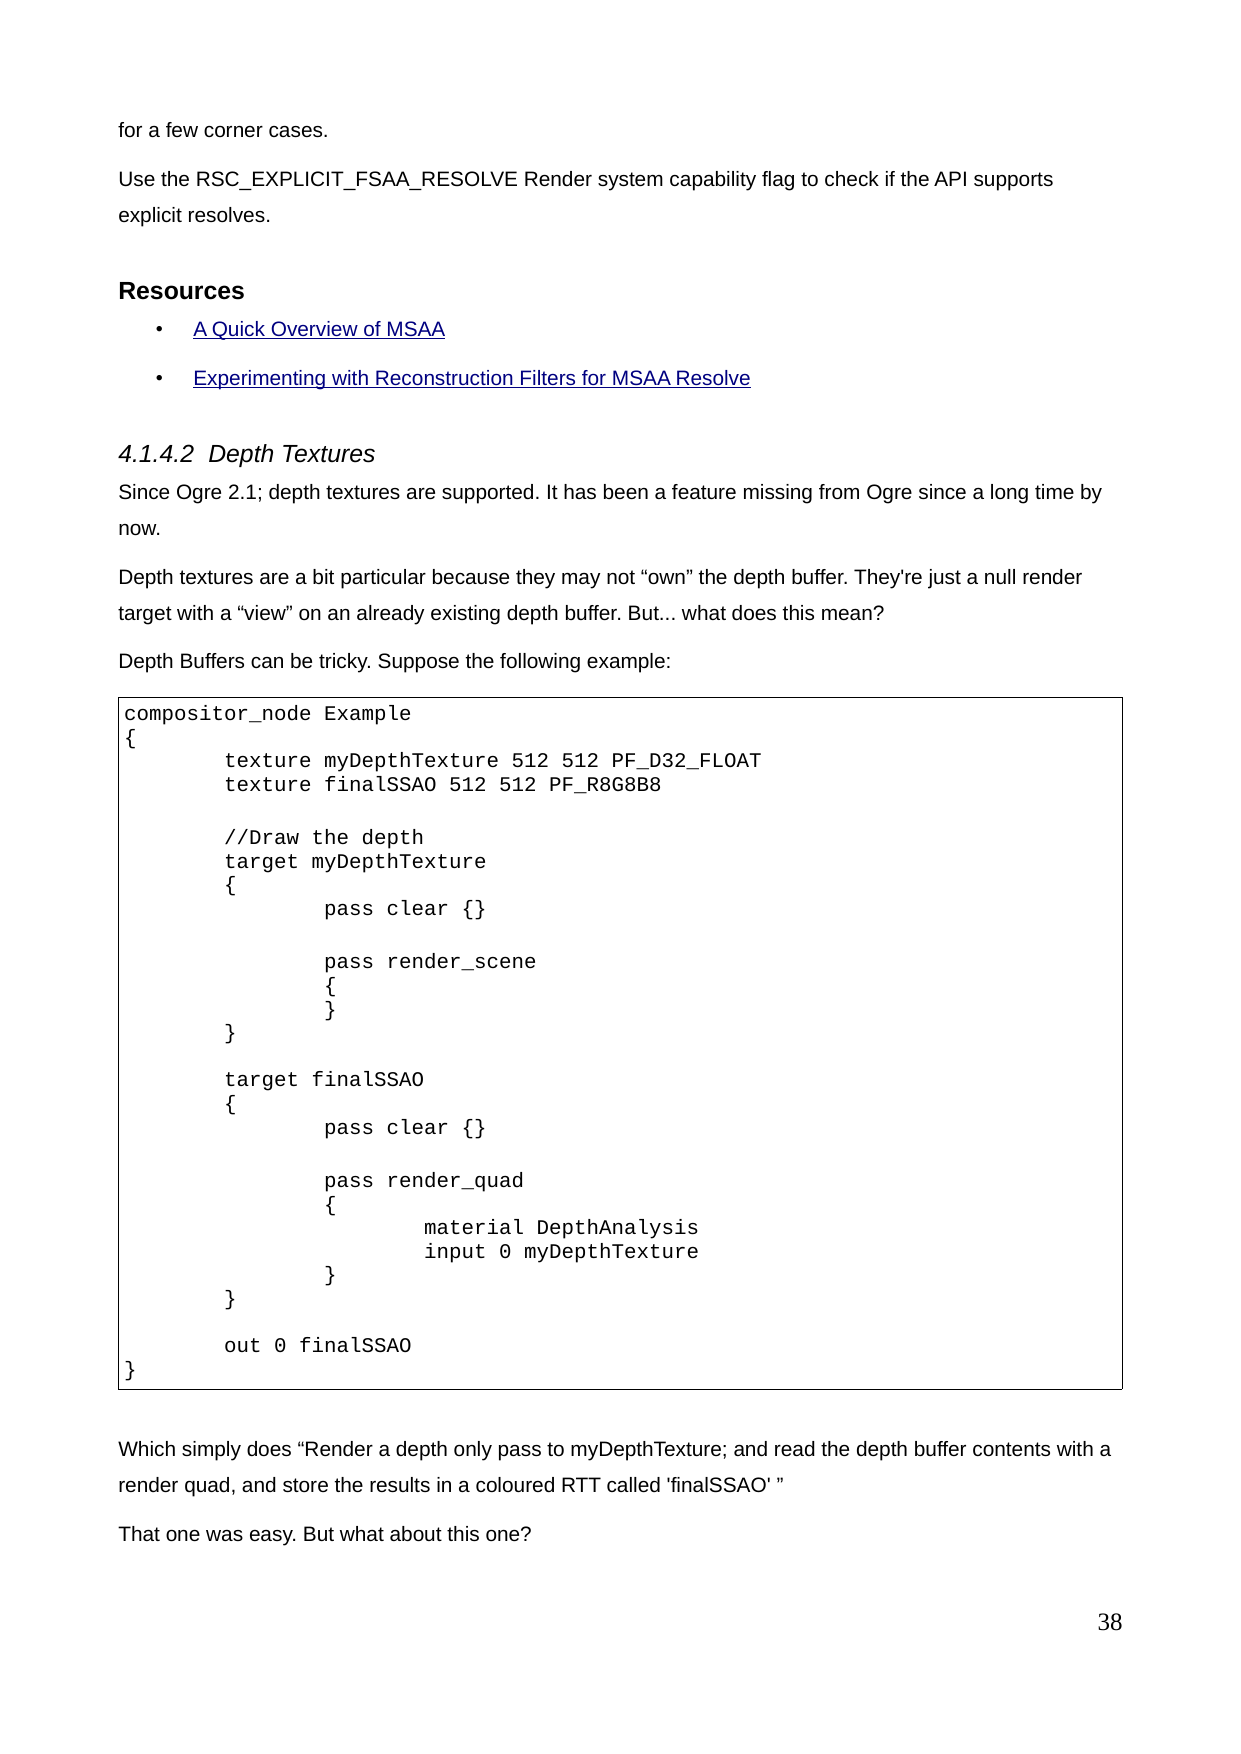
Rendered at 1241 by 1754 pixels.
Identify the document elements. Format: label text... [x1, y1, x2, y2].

table_header compositor_node Example { texture myDepthTexture 512 512 PF_D32_FLOAT texture finalSSAO 512 512 PF_R8G8B8 //Draw the depth target myDepthTexture { pass clear {} pass render_scene { } } target finalSSAO { pass clear {} pass render_quad { material DepthAnalysis input 0 myDepthTexture } } out 0 finalSSAO } [119, 698, 1122, 1388]
list A Quick Overview of MSAA [156, 317, 1122, 341]
text That one was easy. But what about this one? [118, 1521, 1122, 1545]
list Experimenting with Reconstruction Filters for MSAA Resolve [156, 366, 1122, 389]
text Since Ogre 2.1; depth textures are supported. It has been a feature missing from Ogre since a long time by now. [118, 480, 1122, 540]
text Depth textures are a bit particular because they may not “own” the depth buffer. They're just a null render target with a “view” on an already existing depth buffer. But... what does this mean? [118, 564, 1122, 624]
text Use the RSC_EXPLICIT_FSAA_RESOLVE Render system capability flag to check if the API supports explicit resolves. [118, 167, 1122, 226]
text for a few corner cases. [118, 118, 1122, 142]
subtitle Depth Textures [118, 439, 1122, 468]
subtitle Resources [118, 276, 1122, 304]
text Which simply does “Render a depth only pass to myDepthTexture; and read the depth buffer contents with a render quad, and store the results in a coloured RTT called 'finalSSAO' ” [118, 1437, 1122, 1497]
text Depth Buffers can be tricky. Suppose the following example: [118, 649, 1122, 673]
